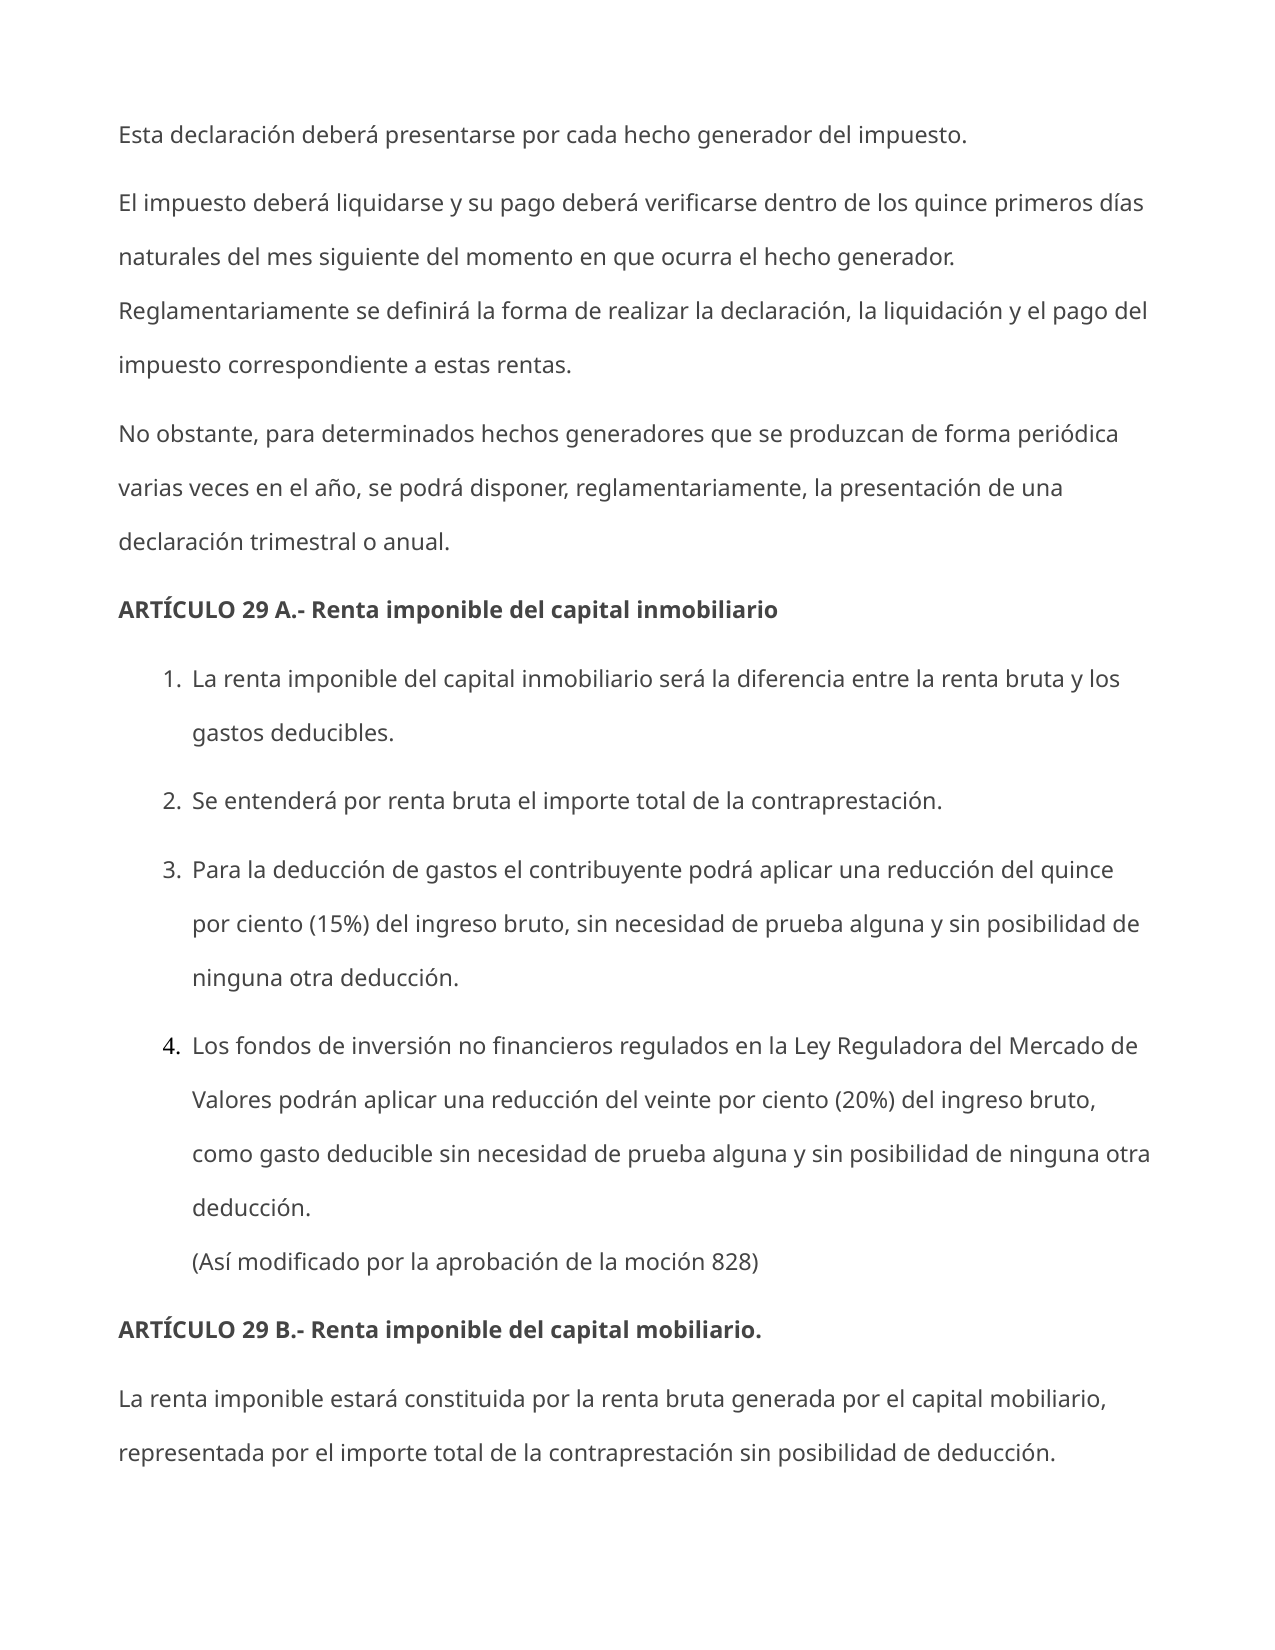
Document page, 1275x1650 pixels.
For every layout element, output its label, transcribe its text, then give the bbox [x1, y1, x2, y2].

list Los fondos de inversión no financieros regulados en la Ley Reguladora del Mercado de Valores podrán aplicar una reducción del veinte por ciento (20%) del ingreso bruto, como gasto deducible sin necesidad de prueba alguna y sin posibilidad de ninguna otra deducción. (Así modificado por la aprobación de la moción 828) [162, 1029, 1157, 1277]
text ARTÍCULO 29 A.- Renta imponible del capital inmobiliario [118, 593, 1157, 625]
list La renta imponible del capital inmobiliario será la diferencia entre la renta bruta y los gastos deducibles. [162, 662, 1157, 748]
list Se entenderá por renta bruta el importe total de la contraprestación. [162, 784, 1157, 816]
text ARTÍCULO 29 B.- Renta imponible del capital mobiliario. [118, 1314, 1157, 1346]
text No obstante, para determinados hechos generadores que se produzcan de forma periódica varias veces en el año, se podrá disponer, reglamentariamente, la presentación de una declaración trimestral o anual. [118, 417, 1157, 557]
text El impuesto deberá liquidarse y su pago deberá verificarse dentro de los quince primeros días naturales del mes siguiente del momento en que ocurra el hecho generador. Reglamentariamente se definirá la forma de realizar la declaración, la liquidación y el pago del impuesto correspondiente a estas rentas. [118, 187, 1157, 380]
text Esta declaración deberá presentarse por cada hecho generador del impuesto. [118, 118, 1157, 150]
text La renta imponible estará constituida por la renta bruta generada por el capital mobiliario, representada por el importe total de la contraprestación sin posibilidad de deducción. [118, 1382, 1157, 1468]
list Para la deducción de gastos el contribuyente podrá aplicar una reducción del quince por ciento (15%) del ingreso bruto, sin necesidad de prueba alguna y sin posibilidad de ninguna otra deducción. [162, 853, 1157, 993]
